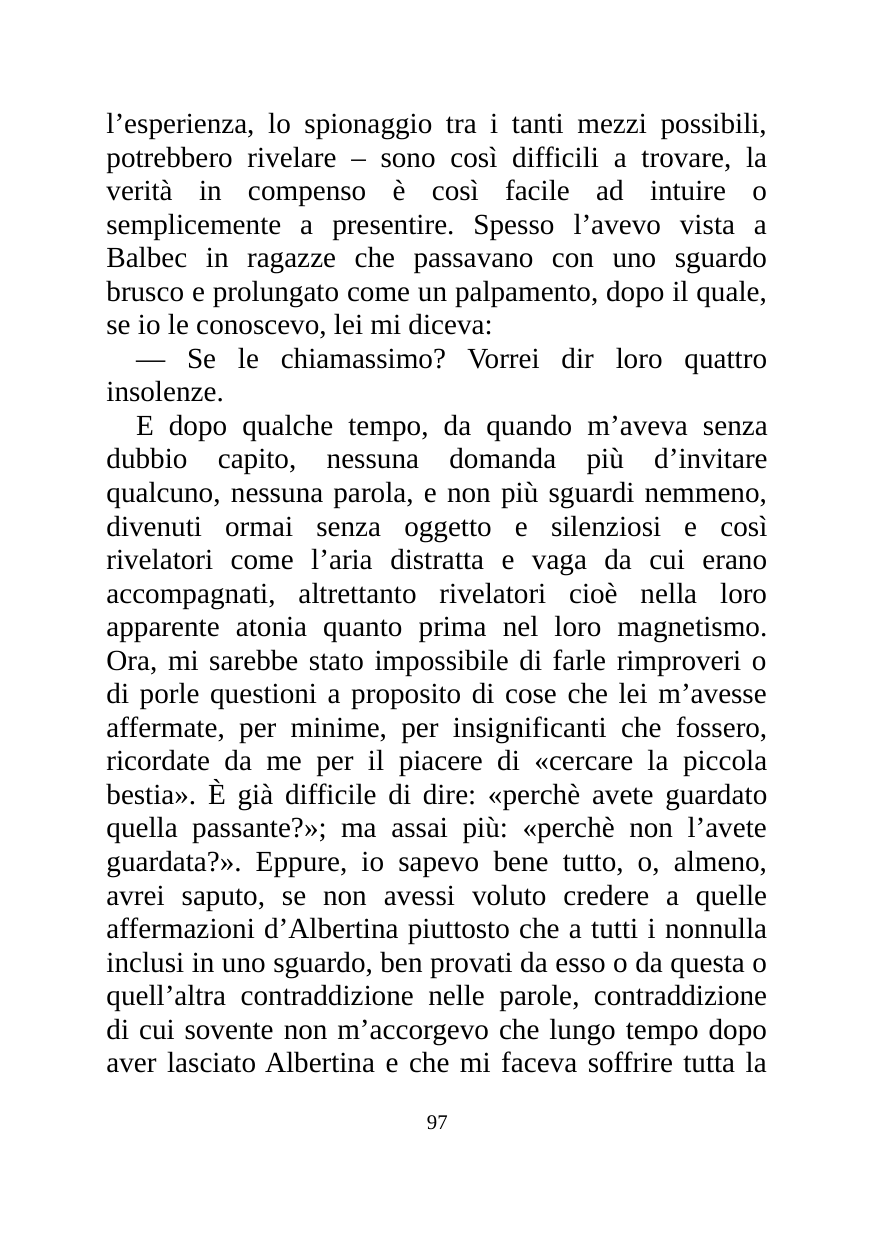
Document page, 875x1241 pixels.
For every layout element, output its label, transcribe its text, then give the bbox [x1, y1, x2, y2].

text l’esperienza, lo spionaggio tra i tanti mezzi possibili, potrebbero rivelare – sono così difficili a trovare, la verità in compenso è così facile ad intuire o semplicemente a presentire. Spesso l’avevo vista a Balbec in ragazze che passavano con uno sguardo brusco e prolungato come un palpamento, dopo il quale, se io le conoscevo, lei mi diceva: [106, 106, 768, 341]
text — Se le chiamassimo? Vorrei dir loro quattro insolenze. [106, 341, 768, 408]
text E dopo qualche tempo, da quando m’aveva senza dubbio capito, nessuna domanda più d’invitare qualcuno, nessuna parola, e non più sguardi nemmeno, divenuti ormai senza oggetto e silenziosi e così rivelatori come l’aria distratta e vaga da cui erano accompagnati, altrettanto rivelatori cioè nella loro apparente atonia quanto prima nel loro magnetismo. Ora, mi sarebbe stato impossibile di farle rimproveri o di porle questioni a proposito di cose che lei m’avesse affermate, per minime, per insignificanti che fossero, ricordate da me per il piacere di «cercare la piccola bestia». È già difficile di dire: «perchè avete guardato quella passante?»; ma assai più: «perchè non l’avete guardata?». Eppure, io sapevo bene tutto, o, almeno, avrei saputo, se non avessi voluto credere a quelle affermazioni d’Albertina piuttosto che a tutti i nonnulla inclusi in uno sguardo, ben provati da esso o da questa o quell’altra contraddizione nelle parole, contraddizione di cui sovente non m’accorgevo che lungo tempo dopo aver lasciato Albertina e che mi faceva soffrire tutta la [106, 408, 768, 1079]
